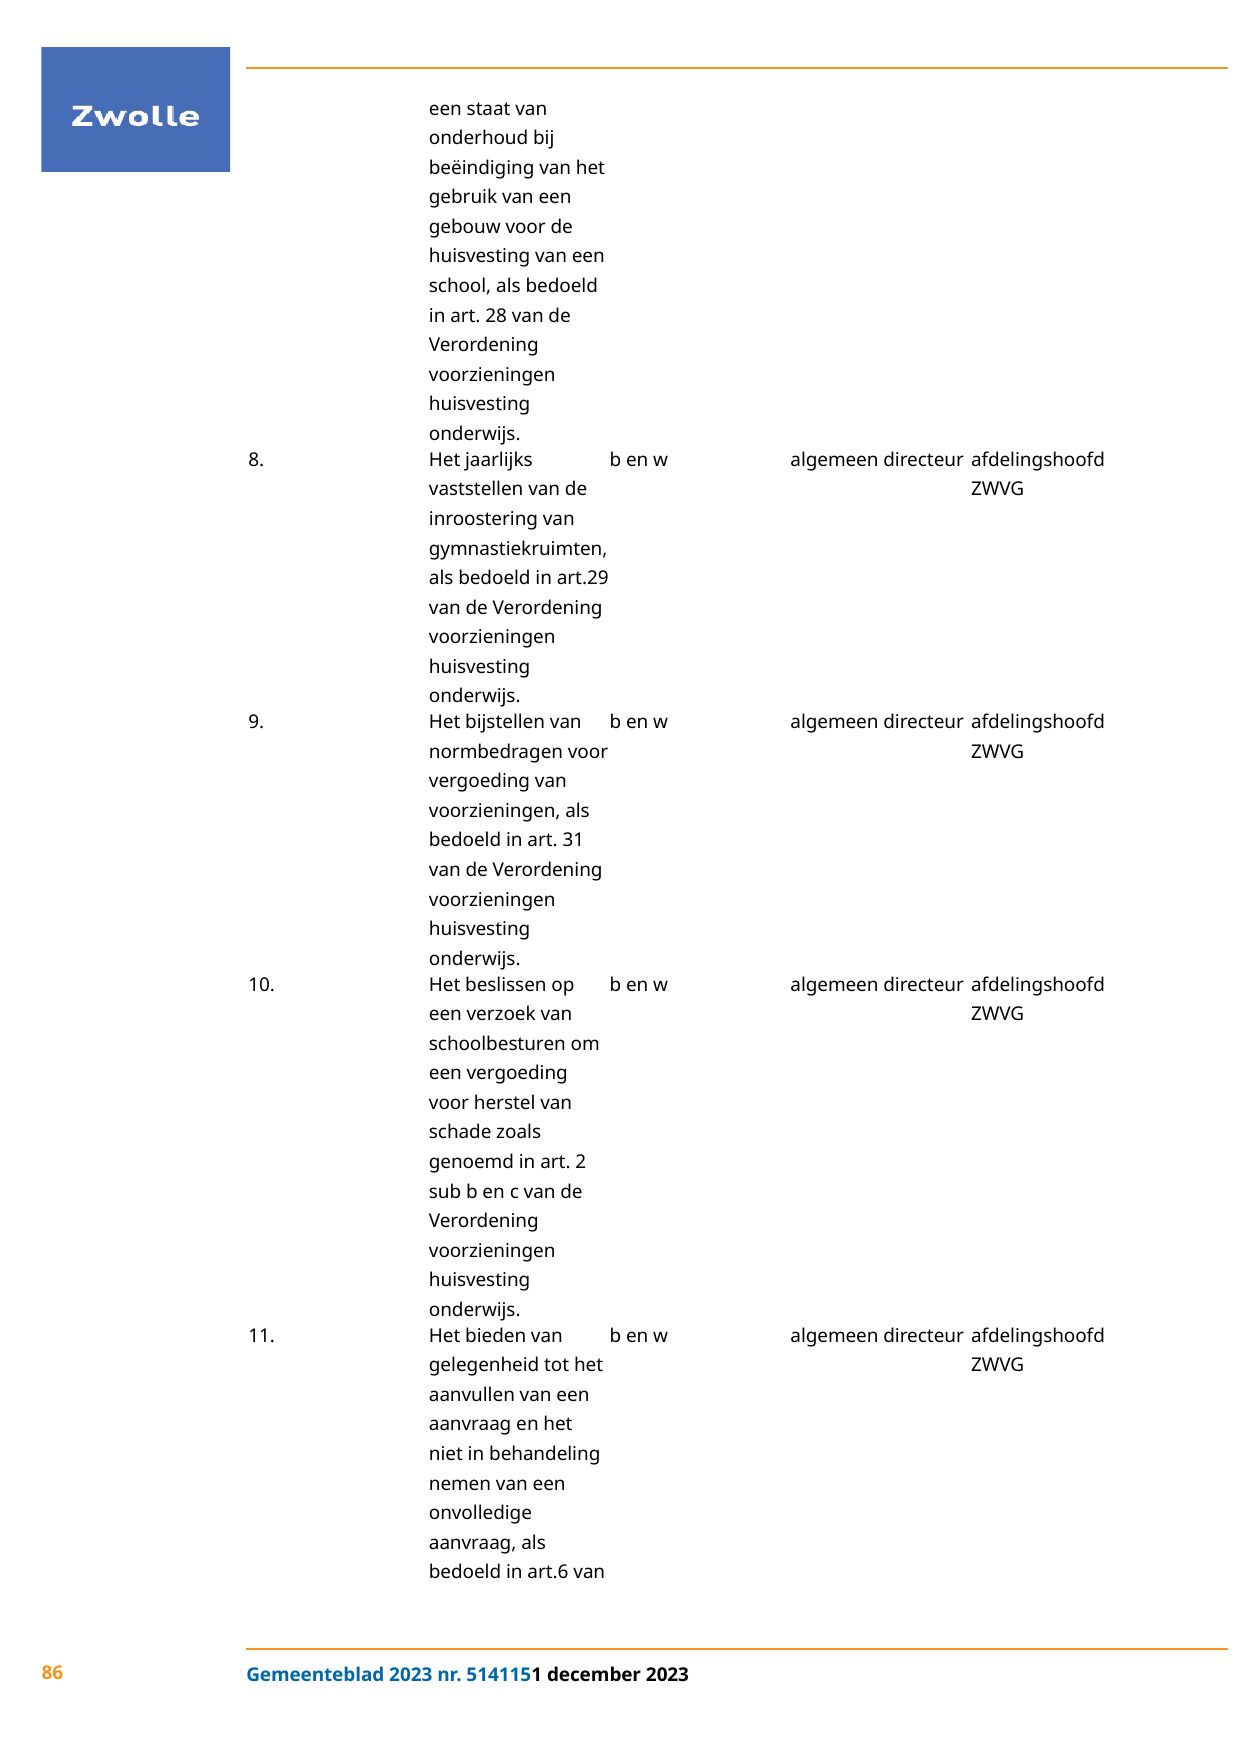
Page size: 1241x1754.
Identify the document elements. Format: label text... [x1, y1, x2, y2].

table_cell afdelingshoofd ZWVG [971, 446, 1152, 708]
table_cell Het beslissen op een verzoek van schoolbesturen om een vergoeding voor herstel van schade zoals genoemd in art. 2 sub b en c van de Verordening voorzieningen huisvesting onderwijs. [429, 971, 609, 1322]
picture [41, 47, 231, 172]
table_cell 8. [248, 446, 429, 708]
table_cell 10. [248, 971, 429, 1322]
table_cell b en w [609, 971, 790, 1322]
table_cell b en w [609, 1322, 790, 1584]
table_cell Het jaarlijks vaststellen van de inroostering van gymnastiekruimten, als bedoeld in art.29 van de Verordening voorzieningen huisvesting onderwijs. [429, 446, 609, 708]
table_cell [609, 95, 790, 446]
table_cell Het bieden van gelegenheid tot het aanvullen van een aanvraag en het niet in behandeling nemen van een onvolledige aanvraag, als bedoeld in art.6 van [429, 1322, 609, 1584]
table_cell [971, 95, 1152, 446]
table_cell afdelingshoofd ZWVG [971, 708, 1152, 971]
table_cell 11. [248, 1322, 429, 1584]
table_cell [790, 95, 971, 446]
table_cell algemeen directeur [790, 971, 971, 1322]
table_cell algemeen directeur [790, 1322, 971, 1584]
table_cell een staat van onderhoud bij beëindiging van het gebruik van een gebouw voor de huisvesting van een school, als bedoeld in art. 28 van de Verordening voorzieningen huisvesting onderwijs. [429, 95, 609, 446]
table_cell Het bijstellen van normbedragen voor vergoeding van voorzieningen, als bedoeld in art. 31 van de Verordening voorzieningen huisvesting onderwijs. [429, 708, 609, 971]
table_cell algemeen directeur [790, 708, 971, 971]
table_cell 9. [248, 708, 429, 971]
table_cell b en w [609, 708, 790, 971]
table_cell afdelingshoofd ZWVG [971, 1322, 1152, 1584]
table_cell afdelingshoofd ZWVG [971, 971, 1152, 1322]
table_cell b en w [609, 446, 790, 708]
table_cell [248, 95, 429, 446]
table_cell algemeen directeur [790, 446, 971, 708]
